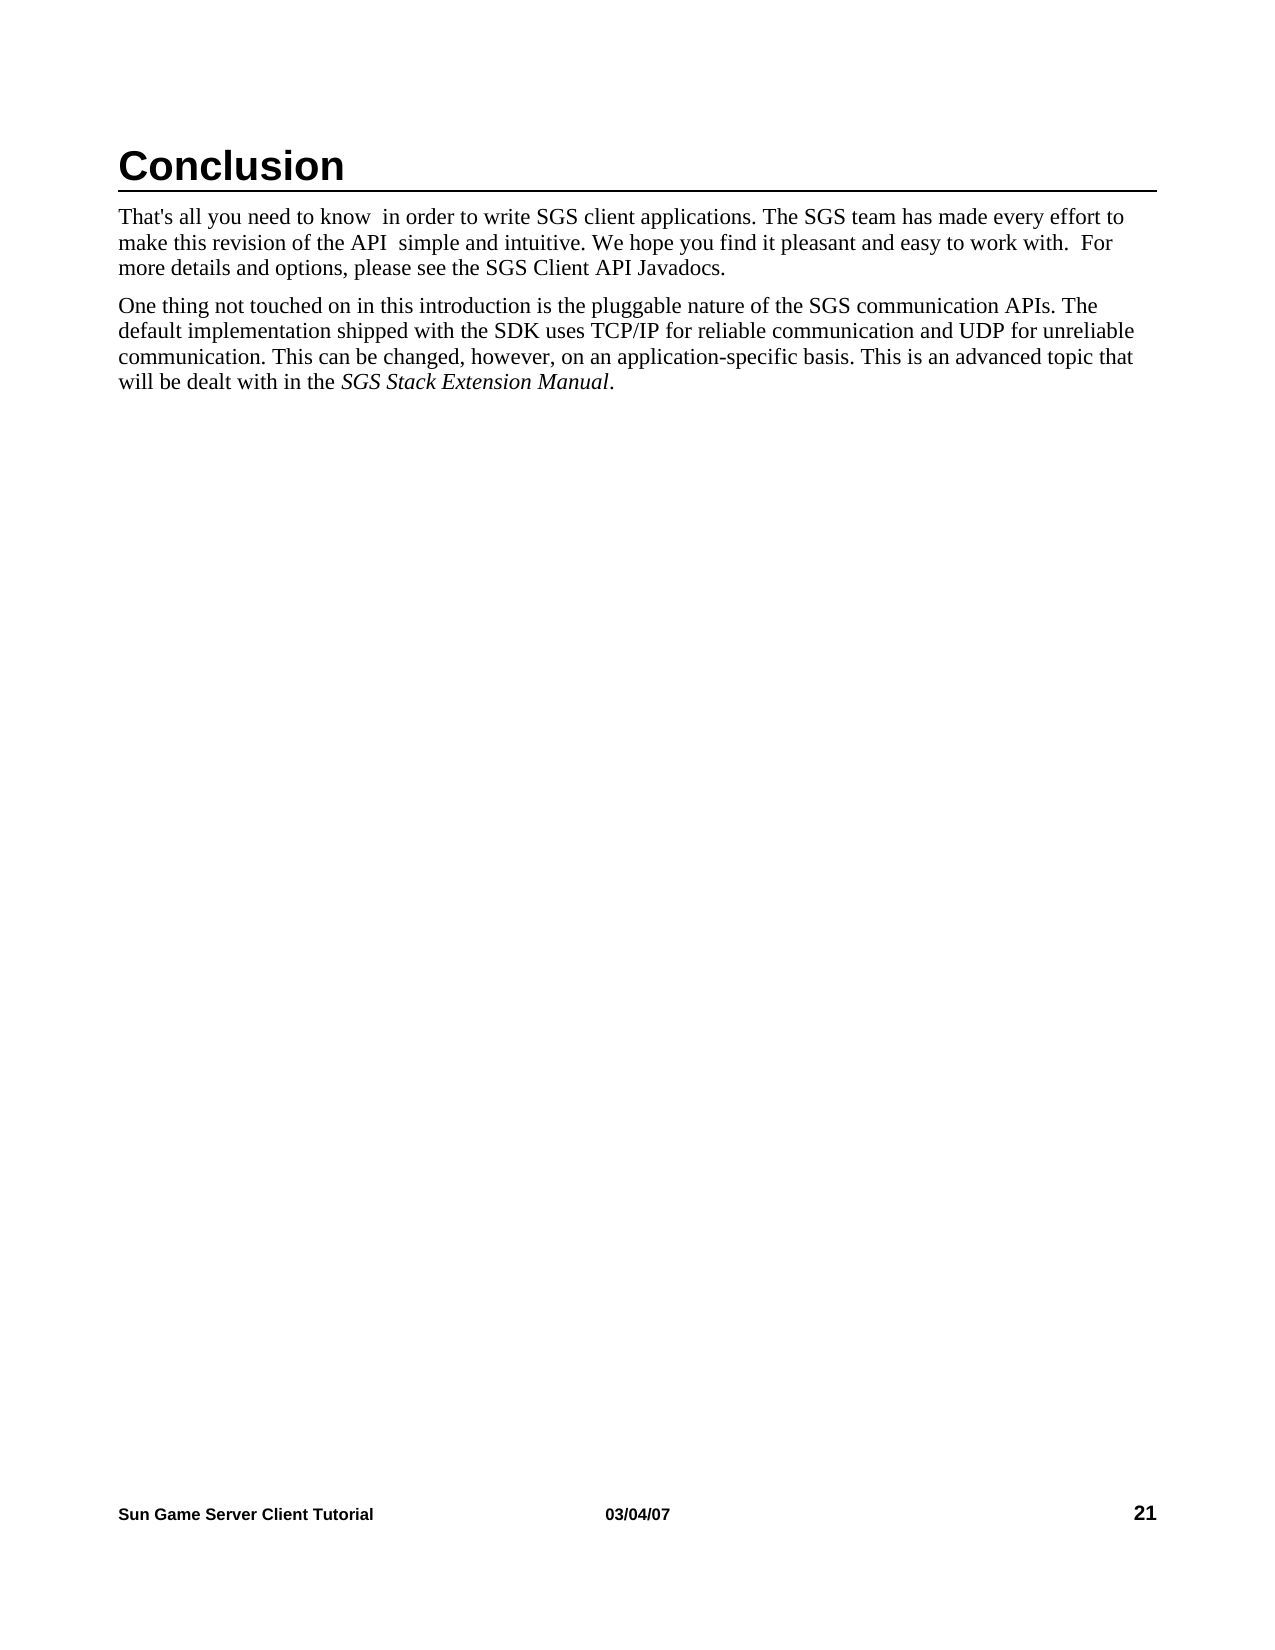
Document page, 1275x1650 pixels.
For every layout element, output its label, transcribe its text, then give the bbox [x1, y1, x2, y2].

subtitle Conclusion [118, 143, 1157, 190]
text One thing not touched on in this introduction is the pluggable nature of the SGS communication APIs. The default implementation shipped with the SDK uses TCP/IP for reliable communication and UDP for unreliable communication. This can be changed, however, on an application-specific basis. This is an advanced topic that will be dealt with in the SGS Stack Extension Manual. [118, 293, 1157, 395]
text That's all you need to know in order to write SGS client applications. The SGS team has made every effort to make this revision of the API simple and intuitive. We hope you find it pleasant and easy to work with. For more details and options, please see the SGS Client API Javadocs. [118, 204, 1157, 281]
